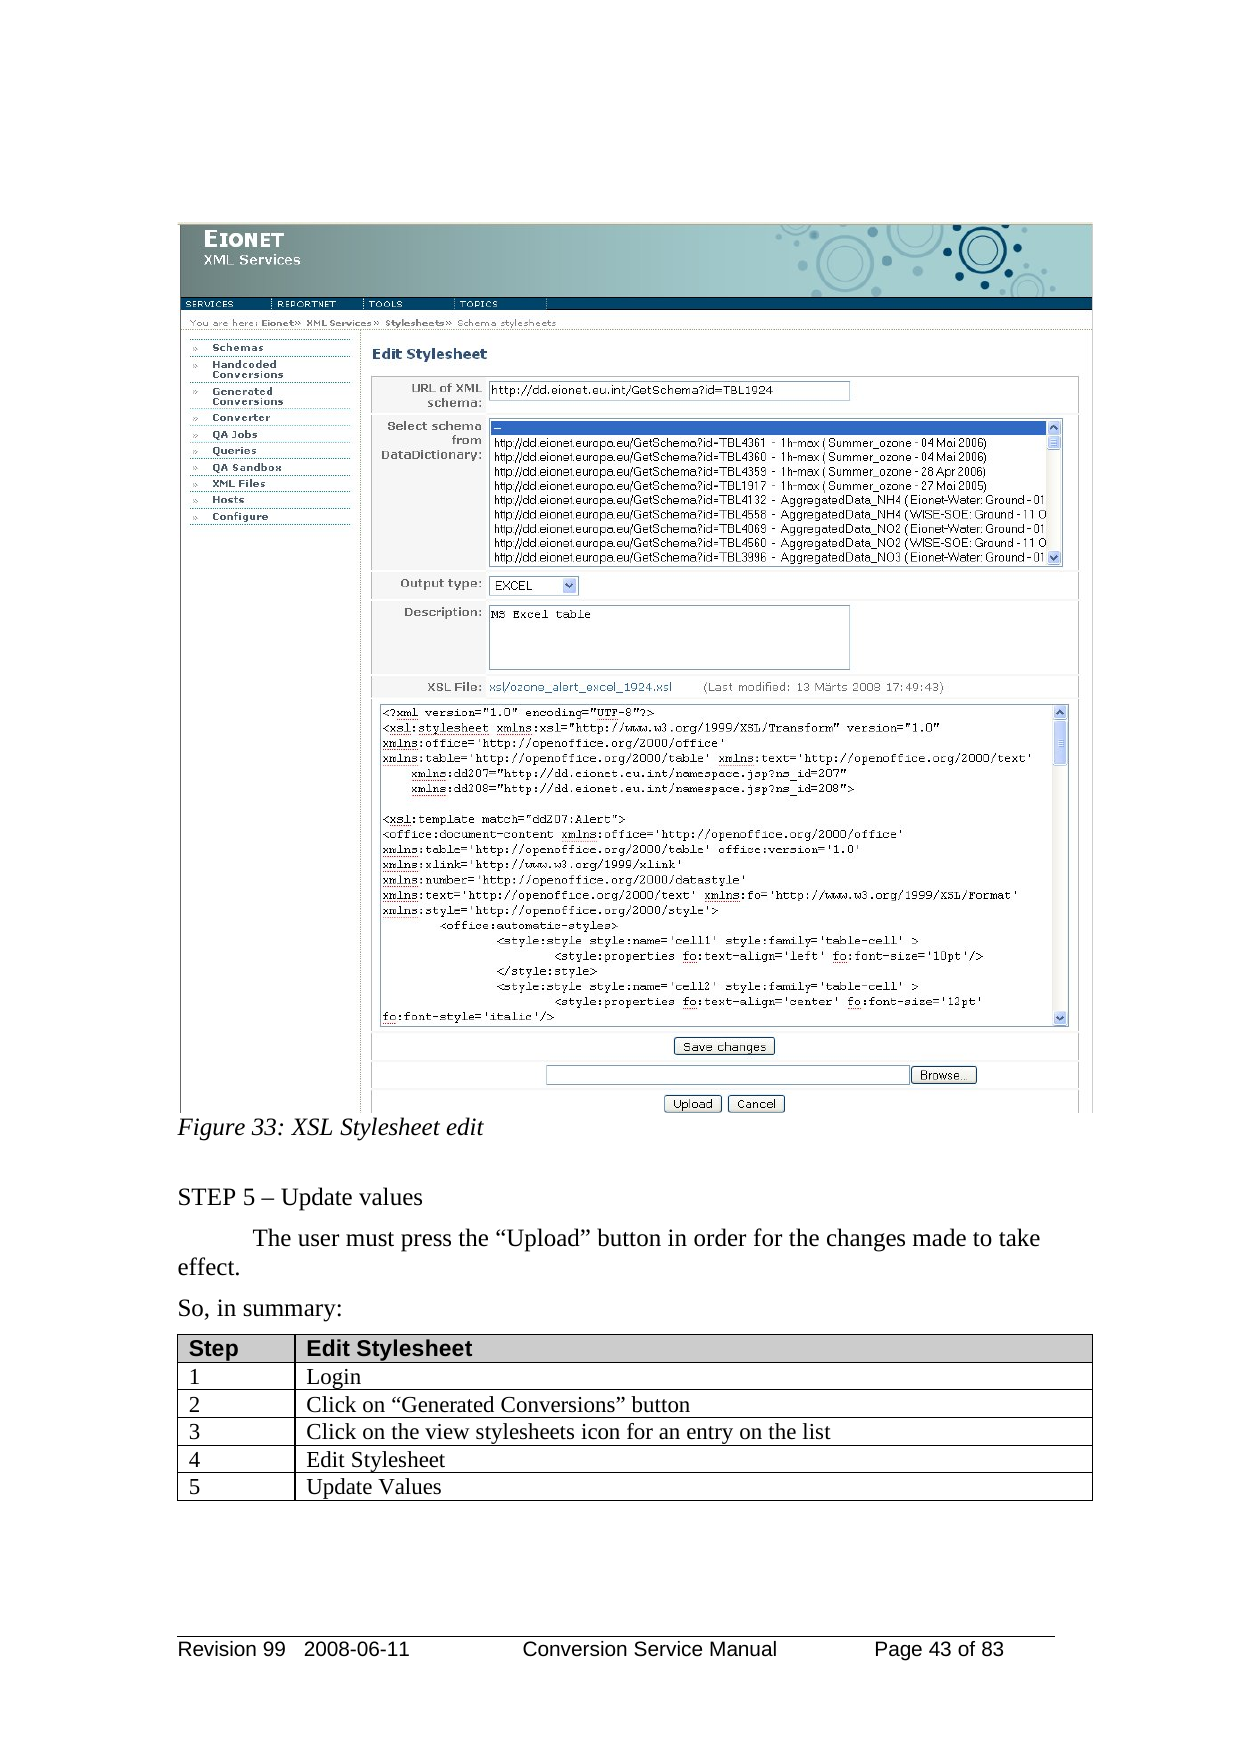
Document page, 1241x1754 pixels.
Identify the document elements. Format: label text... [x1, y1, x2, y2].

table_cell Click on “Generated Conversions” button [296, 1390, 1092, 1417]
table_cell 5 [178, 1473, 294, 1500]
text The user must press the “Upload” button in order for the changes made to take effect. [177, 1223, 1092, 1281]
table_cell Update Values [296, 1473, 1092, 1500]
text So, in summary: [177, 1293, 1092, 1322]
table_header Step [178, 1335, 294, 1362]
table_cell 4 [178, 1446, 294, 1472]
table_cell Login [296, 1363, 1092, 1389]
table_header Edit Stylesheet [296, 1335, 1092, 1362]
table_cell 2 [178, 1390, 294, 1417]
table_cell 1 [178, 1363, 294, 1389]
picture [177, 222, 1093, 1113]
table_cell Click on the view stylesheets icon for an entry on the list [296, 1418, 1092, 1444]
text STEP 5 – Update values [177, 1182, 1092, 1211]
text Figure 33: XSL Stylesheet edit [177, 1113, 1092, 1141]
table_cell 3 [178, 1418, 294, 1444]
table_cell Edit Stylesheet [296, 1446, 1092, 1472]
